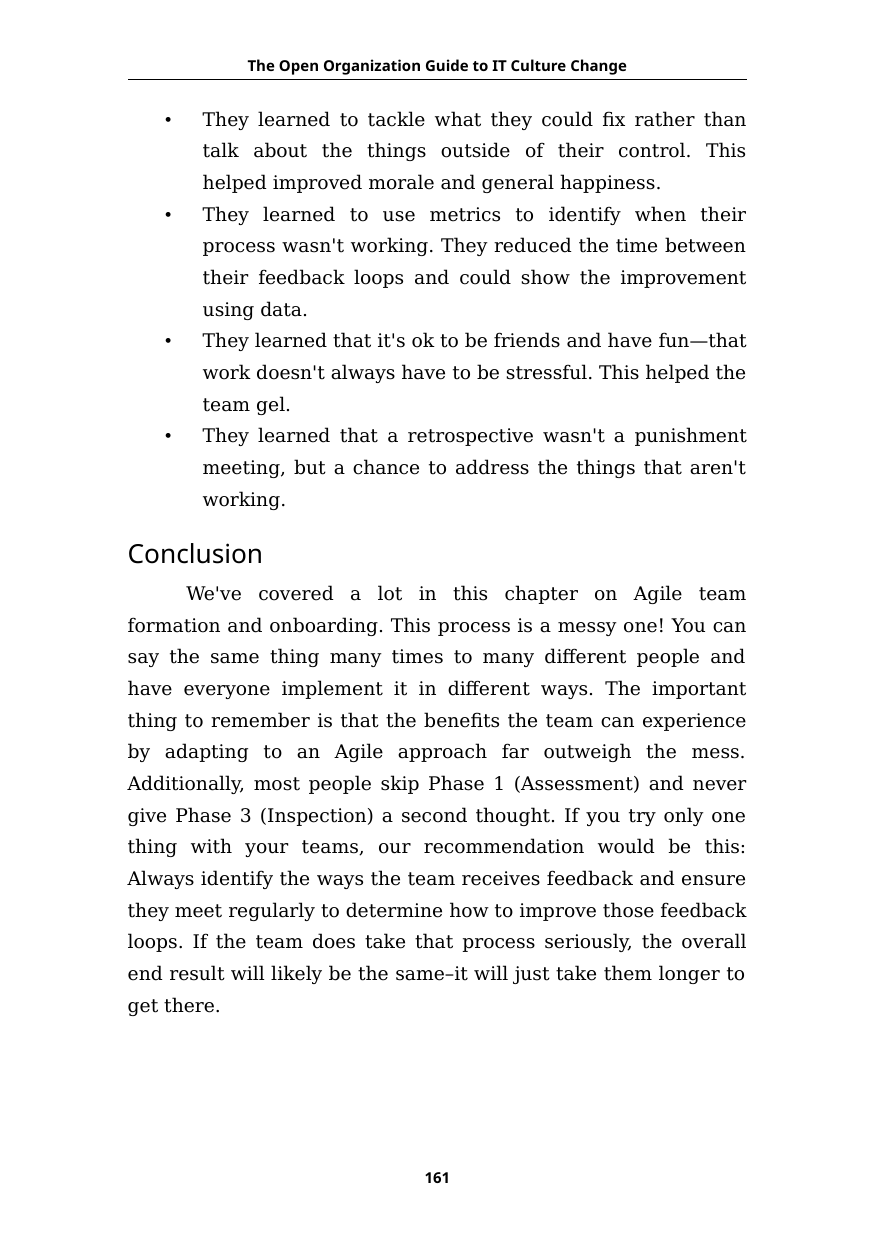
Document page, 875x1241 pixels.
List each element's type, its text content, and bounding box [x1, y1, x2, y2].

list They learned that a retrospective wasn't a punishment meeting, but a chance to address the things that aren't working. [165, 425, 747, 511]
subtitle Conclusion [127, 535, 747, 571]
list They learned to tackle what they could fix rather than talk about the things outside of their control. This helped improved morale and general happiness. [165, 109, 747, 194]
list They learned to use metrics to identify when their process wasn't working. They reduced the time between their feedback loops and could show the improvement using data. [165, 204, 747, 321]
list They learned that it's ok to be friends and have fun—that work doesn't always have to be stressful. This helped the team gel. [165, 330, 747, 416]
text We've covered a lot in this chapter on Agile team formation and onboarding. This process is a messy one! You can say the same thing many times to many different people and have everyone implement it in different ways. The important thing to remember is that the benefits the team can experience by adapting to an Agile approach far outweigh the mess. Additionally, most people skip Phase 1 (Assessment) and never give Phase 3 (Inspection) a second thought. If you try only one thing with your teams, our recommendation would be this: Always identify the ways the team receives feedback and ensure they meet regularly to determine how to improve those feedback loops. If the team does take that process seriously, the overall end result will likely be the same–it will just take them longer to get there. [127, 583, 747, 1017]
